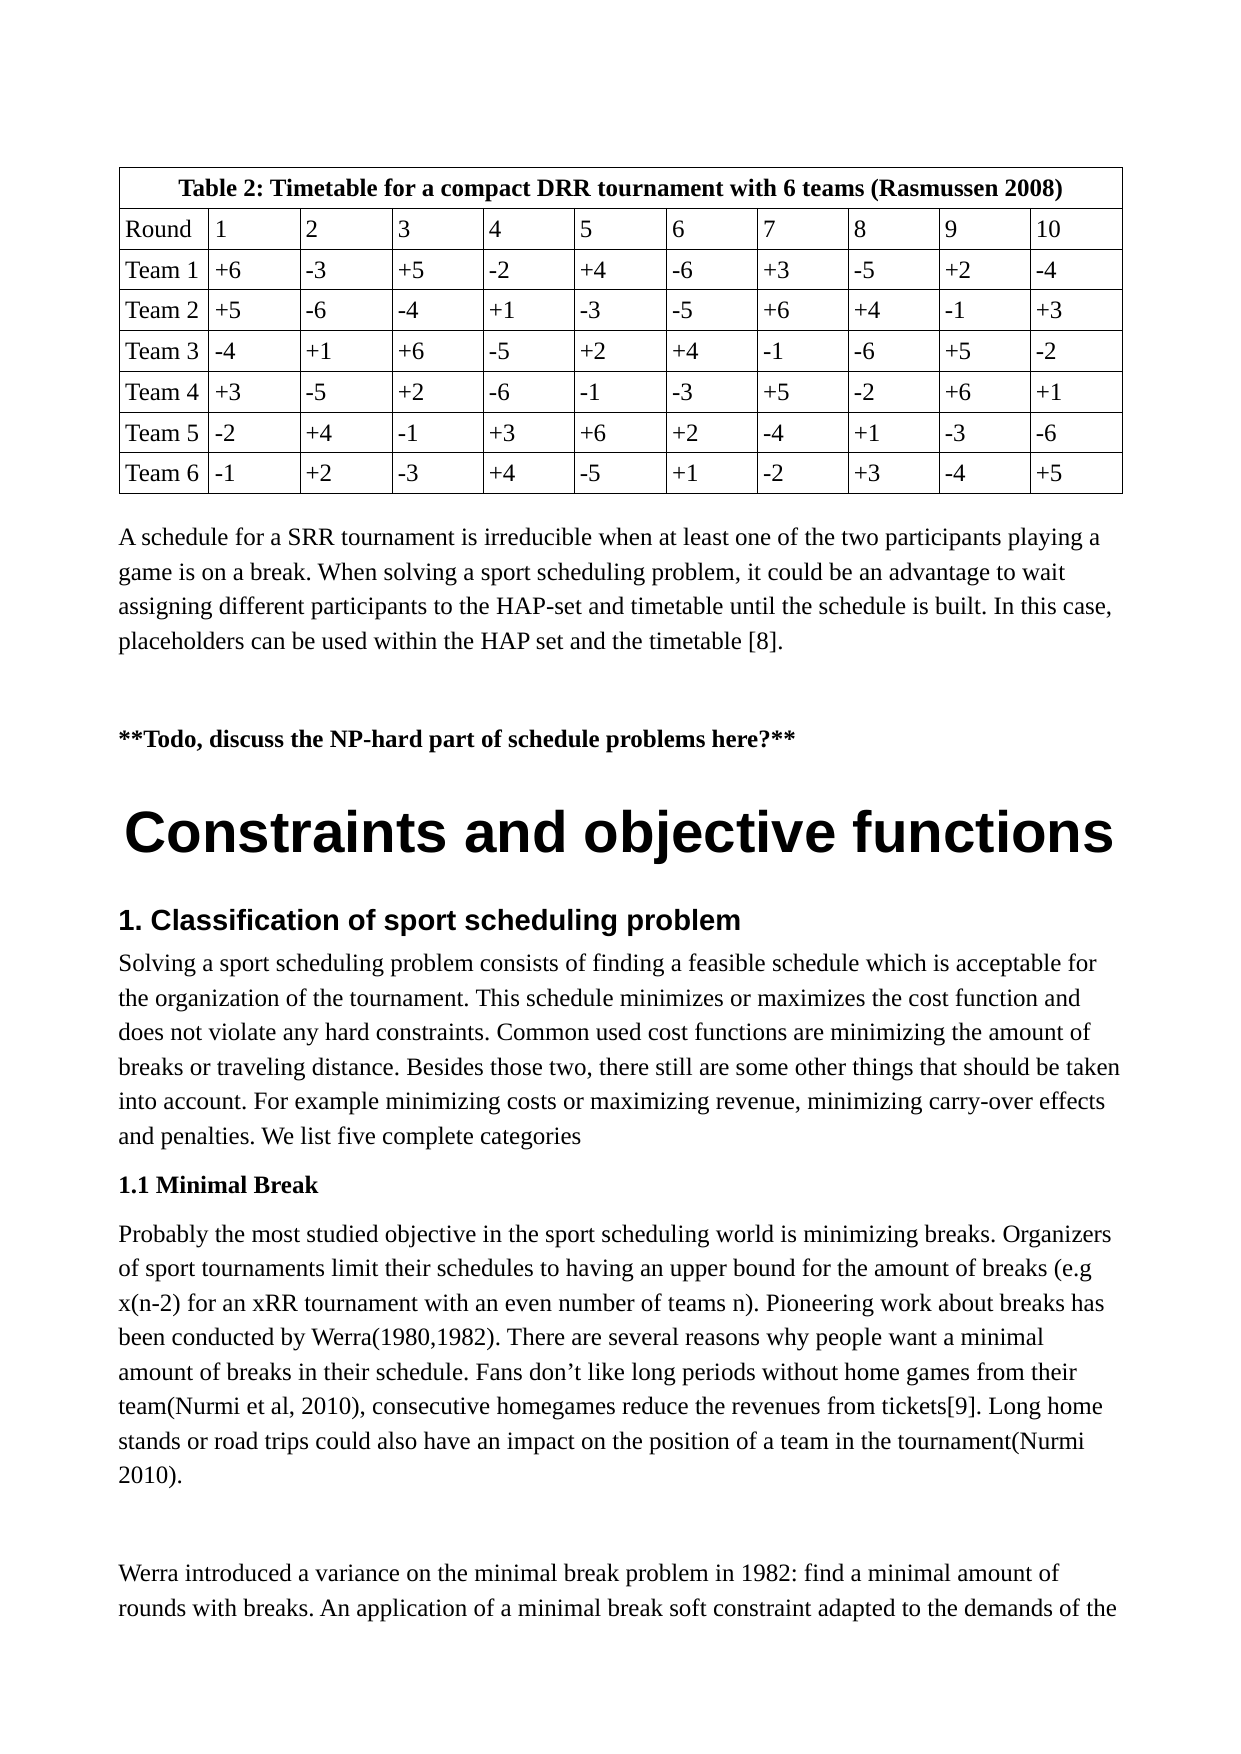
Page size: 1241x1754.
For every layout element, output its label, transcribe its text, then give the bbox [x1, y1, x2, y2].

table_cell +3 [484, 413, 574, 452]
table_cell -1 [758, 331, 848, 371]
text **Todo, discuss the NP-hard part of schedule problems here?** [118, 724, 1122, 753]
text Werra introduced a variance on the minimal break problem in 1982: find a minimal amount of rounds with breaks. An application of a minimal break soft constraint adapted to the demands of the [118, 1558, 1122, 1622]
table_cell Team 1 [120, 250, 208, 289]
table_cell +4 [849, 290, 939, 330]
table_cell -3 [940, 413, 1030, 452]
table_cell 3 [393, 209, 483, 249]
table_cell -1 [209, 453, 300, 493]
table_cell -6 [301, 290, 392, 330]
table_cell -2 [1031, 331, 1122, 371]
table_cell 4 [484, 209, 574, 249]
table_cell Team 4 [120, 372, 208, 412]
table_cell +4 [575, 250, 666, 289]
table_cell +1 [484, 290, 574, 330]
table_cell Round [120, 209, 208, 249]
text A schedule for a SRR tournament is irreducible when at least one of the two participants playing a game is on a break. When solving a sport scheduling problem, it could be an advantage to wait assigning different participants to the HAP-set and timetable until the schedule is built. In this case, placeholders can be used within the HAP set and the timetable [8]. [118, 522, 1122, 654]
table_cell 8 [849, 209, 939, 249]
table_cell -4 [393, 290, 483, 330]
table_cell -6 [484, 372, 574, 412]
title Constraints and objective functions [118, 798, 1122, 865]
table_cell -6 [667, 250, 757, 289]
table_cell -3 [393, 453, 483, 493]
table_cell -6 [1031, 413, 1122, 452]
table_cell -3 [575, 290, 666, 330]
table_cell +2 [393, 372, 483, 412]
table_cell +6 [575, 413, 666, 452]
table_cell Team 3 [120, 331, 208, 371]
subtitle 1. Classification of sport scheduling problem [118, 902, 1122, 936]
table_cell +4 [301, 413, 392, 452]
table_cell -3 [667, 372, 757, 412]
table_cell 6 [667, 209, 757, 249]
table_cell +3 [1031, 290, 1122, 330]
table_cell +6 [209, 250, 300, 289]
table_cell 7 [758, 209, 848, 249]
table_cell +2 [667, 413, 757, 452]
table_cell 9 [940, 209, 1030, 249]
table_cell +4 [484, 453, 574, 493]
table_cell +2 [575, 331, 666, 371]
table_cell Team 6 [120, 453, 208, 493]
table_cell +1 [667, 453, 757, 493]
table_cell -1 [393, 413, 483, 452]
table_cell +3 [758, 250, 848, 289]
table_cell +3 [209, 372, 300, 412]
table_cell +2 [940, 250, 1030, 289]
table_cell +5 [1031, 453, 1122, 493]
table_cell Team 2 [120, 290, 208, 330]
table_cell +6 [758, 290, 848, 330]
table_cell +2 [301, 453, 392, 493]
table_cell +4 [667, 331, 757, 371]
table_cell -5 [667, 290, 757, 330]
table_cell +1 [301, 331, 392, 371]
table_cell -2 [849, 372, 939, 412]
table_header Table 2: Timetable for a compact DRR tournament with 6 teams (Rasmussen 2008) [120, 168, 1122, 208]
table_cell 1 [209, 209, 300, 249]
text Solving a sport scheduling problem consists of finding a feasible schedule which is acceptable for the organization of the tournament. This schedule minimizes or maximizes the cost function and does not violate any hard constraints. Common used cost functions are minimizing the amount of breaks or traveling distance. Besides those two, there still are some other things that should be taken into account. For example minimizing costs or maximizing revenue, minimizing carry-over effects and penalties. We list five complete categories [118, 948, 1122, 1150]
text Probably the most studied objective in the sport scheduling world is minimizing breaks. Organizers of sport tournaments limit their schedules to having an upper bound for the amount of breaks (e.g x(n-2) for an xRR tournament with an even number of teams n). Pioneering work about breaks has been conducted by Werra(1980,1982). There are several reasons why people want a minimal amount of breaks in their schedule. Fans don’t like long periods without home games from their team(Nurmi et al, 2010), consecutive homegames reduce the revenues from tickets[9]. Long home stands or road trips could also have an impact on the position of a team in the tournament(Nurmi 2010). [118, 1219, 1122, 1489]
text 1.1 Minimal Break [118, 1170, 1122, 1199]
table_cell +5 [940, 331, 1030, 371]
table_cell +1 [1031, 372, 1122, 412]
table_cell +6 [393, 331, 483, 371]
table_cell +6 [940, 372, 1030, 412]
table_cell -5 [484, 331, 574, 371]
table_cell -1 [575, 372, 666, 412]
table_cell -6 [849, 331, 939, 371]
table_cell -2 [758, 453, 848, 493]
table_cell +5 [393, 250, 483, 289]
table_cell -2 [484, 250, 574, 289]
table_cell -5 [575, 453, 666, 493]
table_cell 5 [575, 209, 666, 249]
table_cell +5 [209, 290, 300, 330]
table_cell -4 [209, 331, 300, 371]
table_cell 2 [301, 209, 392, 249]
table_cell -3 [301, 250, 392, 289]
table_cell -5 [849, 250, 939, 289]
table_cell +3 [849, 453, 939, 493]
table_cell -4 [940, 453, 1030, 493]
table_cell -1 [940, 290, 1030, 330]
table_cell -2 [209, 413, 300, 452]
table_cell 10 [1031, 209, 1122, 249]
table_cell -4 [1031, 250, 1122, 289]
table_cell -5 [301, 372, 392, 412]
table_cell +1 [849, 413, 939, 452]
table_cell -4 [758, 413, 848, 452]
table_cell +5 [758, 372, 848, 412]
table_cell Team 5 [120, 413, 208, 452]
